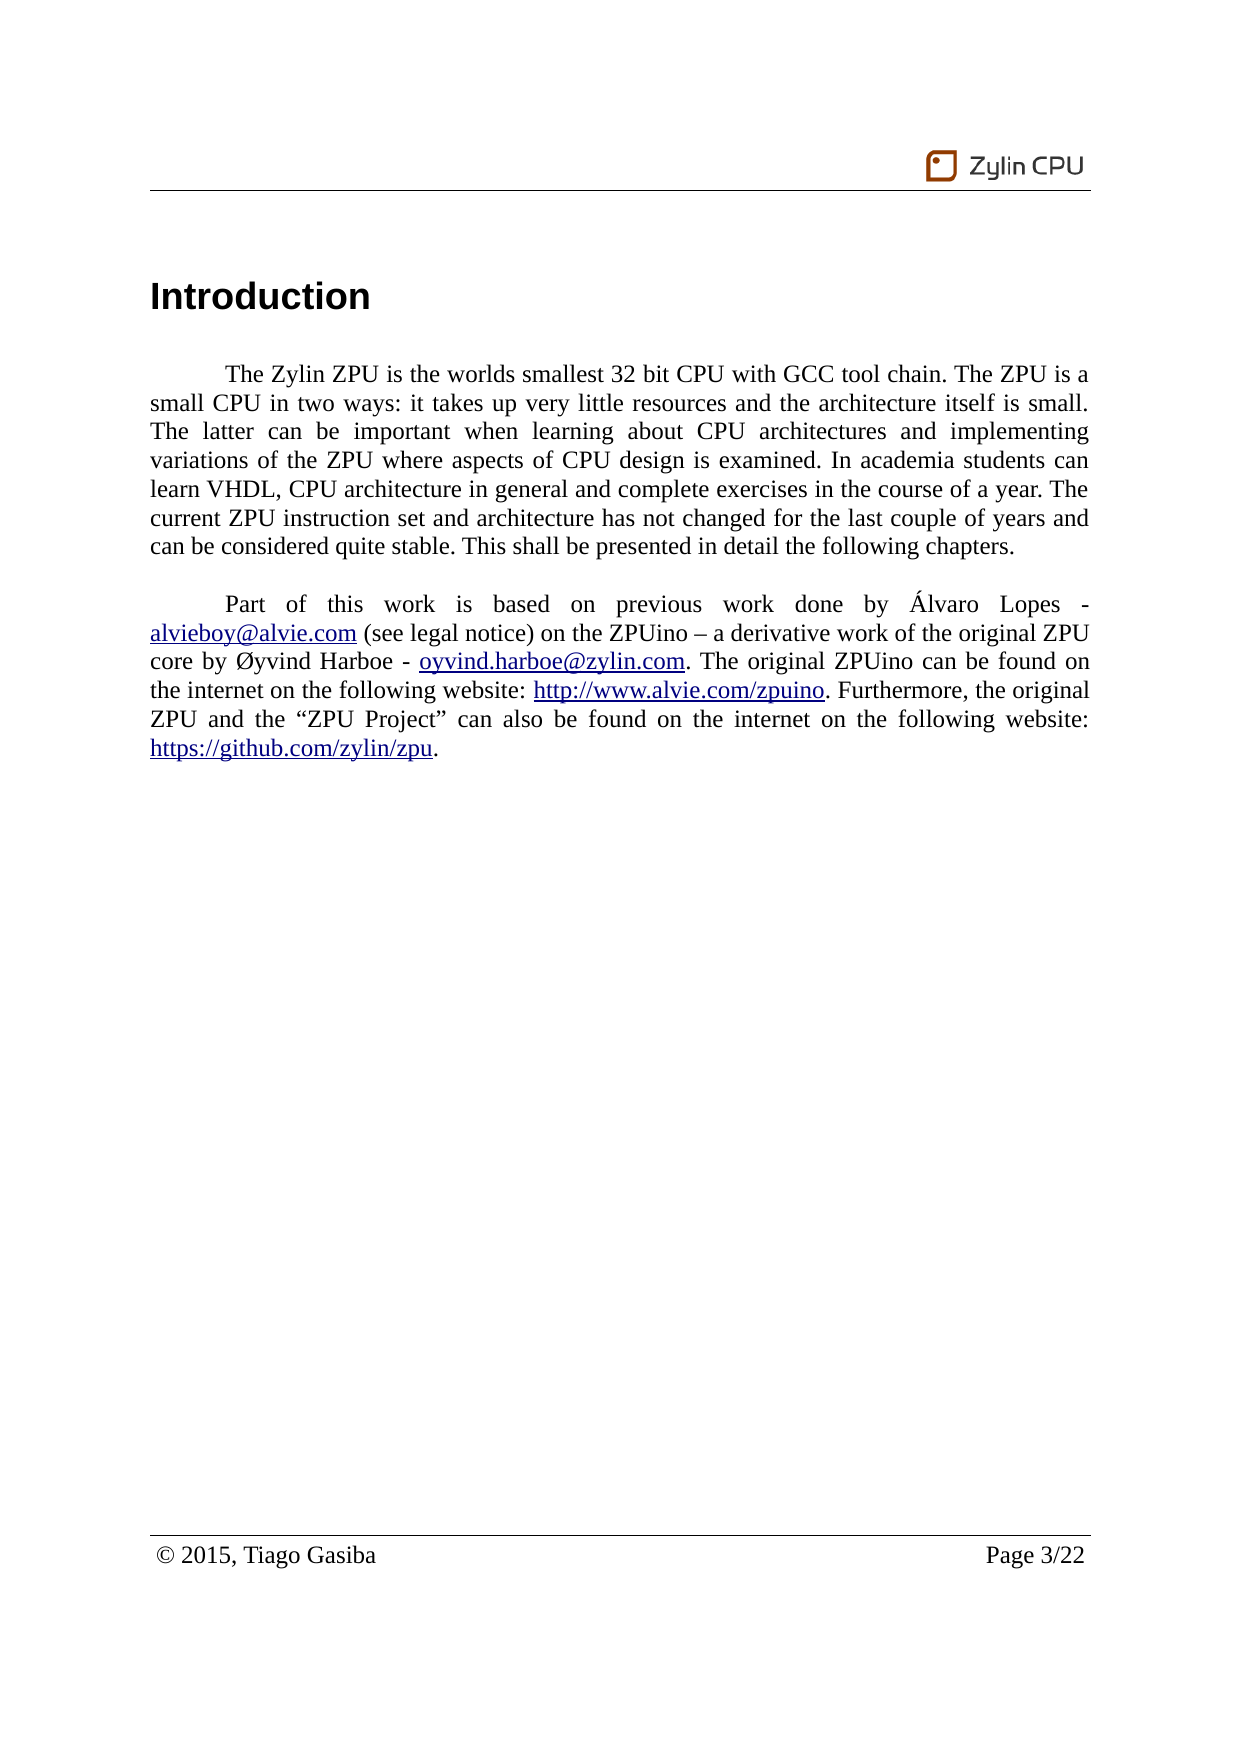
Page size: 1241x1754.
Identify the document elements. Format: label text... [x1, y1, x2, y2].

text Part of this work is based on previous work done by Álvaro Lopes - alvieboy@alvie.com (see legal notice) on the ZPUino – a derivative work of the original ZPU core by Øyvind Harboe - oyvind.harboe@zylin.com. The original ZPUino can be found on the internet on the following website: http://www.alvie.com/zpuino. Furthermore, the original ZPU and the “ZPU Project” can also be found on the internet on the following website: https://github.com/zylin/zpu. [150, 589, 1091, 761]
subtitle Introduction [150, 274, 1091, 318]
picture [922, 148, 1151, 185]
text The Zylin ZPU is the worlds smallest 32 bit CPU with GCC tool chain. The ZPU is a small CPU in two ways: it takes up very little resources and the architecture itself is small. The latter can be important when learning about CPU architectures and implementing variations of the ZPU where aspects of CPU design is examined. In academia students can learn VHDL, CPU architecture in general and complete exercises in the course of a year. The current ZPU instruction set and architecture has not changed for the last couple of years and can be considered quite stable. This shall be presented in detail the following chapters. [150, 359, 1091, 560]
